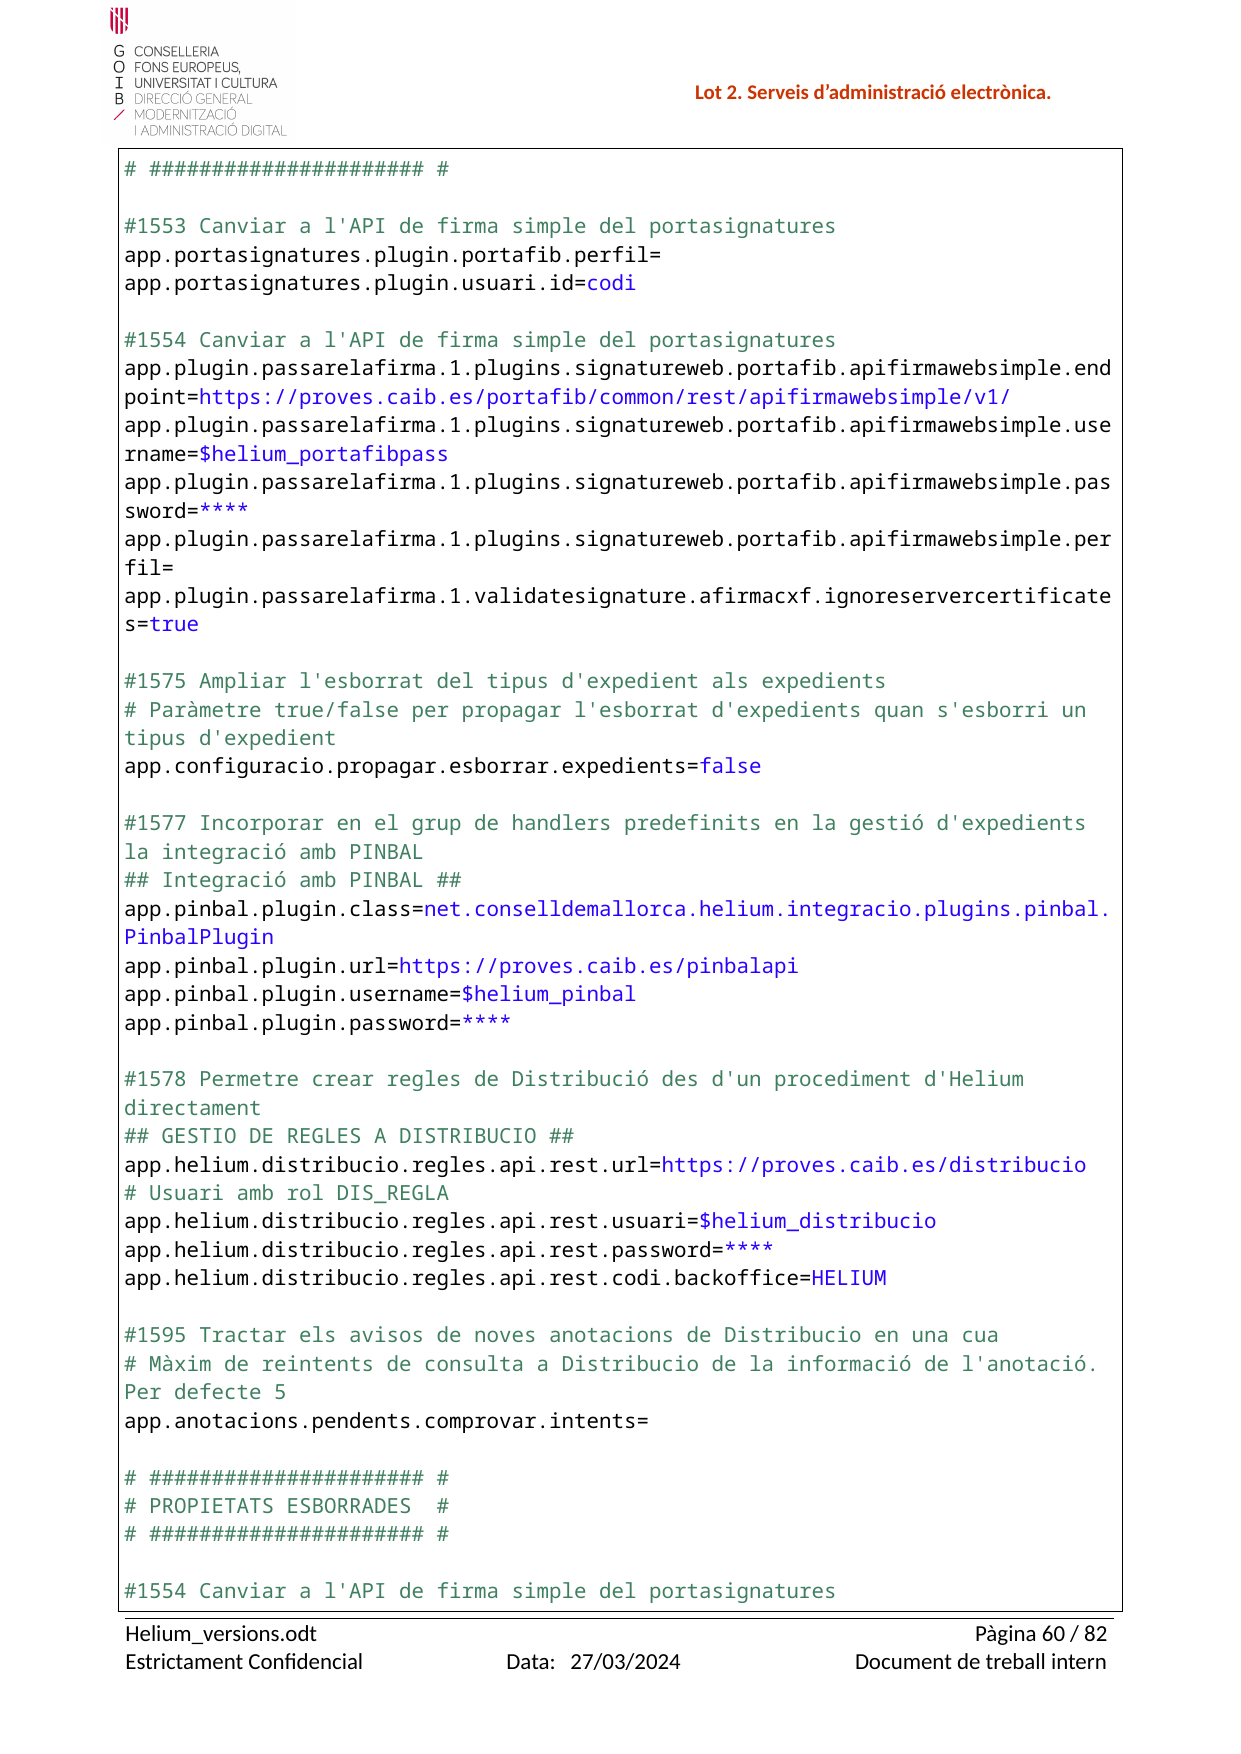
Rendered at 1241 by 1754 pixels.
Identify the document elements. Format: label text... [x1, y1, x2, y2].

table_header # ###################### # #1553 Canviar a l'API de firma simple del portasignatures app.portasignatures.plugin.portafib.perfil= app.portasignatures.plugin.usuari.id=codi #1554 Canviar a l'API de firma simple del portasignatures app.plugin.passarelafirma.1.plugins.signatureweb.portafib.apifirmawebsimple.endpoint=https://proves.caib.es/portafib/common/rest/apifirmawebsimple/v1/ app.plugin.passarelafirma.1.plugins.signatureweb.portafib.apifirmawebsimple.username=$helium_portafibpass app.plugin.passarelafirma.1.plugins.signatureweb.portafib.apifirmawebsimple.password=**** app.plugin.passarelafirma.1.plugins.signatureweb.portafib.apifirmawebsimple.perfil= app.plugin.passarelafirma.1.validatesignature.afirmacxf.ignoreservercertificates=true #1575 Ampliar l'esborrat del tipus d'expedient als expedients # Paràmetre true/false per propagar l'esborrat d'expedients quan s'esborri un tipus d'expedient app.configuracio.propagar.esborrar.expedients=false #1577 Incorporar en el grup de handlers predefinits en la gestió d'expedients la integració amb PINBAL ## Integració amb PINBAL ## app.pinbal.plugin.class=net.conselldemallorca.helium.integracio.plugins.pinbal.PinbalPlugin app.pinbal.plugin.url=https://proves.caib.es/pinbalapi app.pinbal.plugin.username=$helium_pinbal app.pinbal.plugin.password=**** #1578 Permetre crear regles de Distribució des d'un procediment d'Helium directament ## GESTIO DE REGLES A DISTRIBUCIO ## app.helium.distribucio.regles.api.rest.url=https://proves.caib.es/distribucio # Usuari amb rol DIS_REGLA app.helium.distribucio.regles.api.rest.usuari=$helium_distribucio app.helium.distribucio.regles.api.rest.password=**** app.helium.distribucio.regles.api.rest.codi.backoffice=HELIUM #1595 Tractar els avisos de noves anotacions de Distribucio en una cua # Màxim de reintents de consulta a Distribucio de la informació de l'anotació. Per defecte 5 app.anotacions.pendents.comprovar.intents= # ###################### # # PROPIETATS ESBORRADES # # ###################### # #1554 Canviar a l'API de firma simple del portasignatures [119, 149, 1122, 1611]
picture [100, 0, 297, 144]
